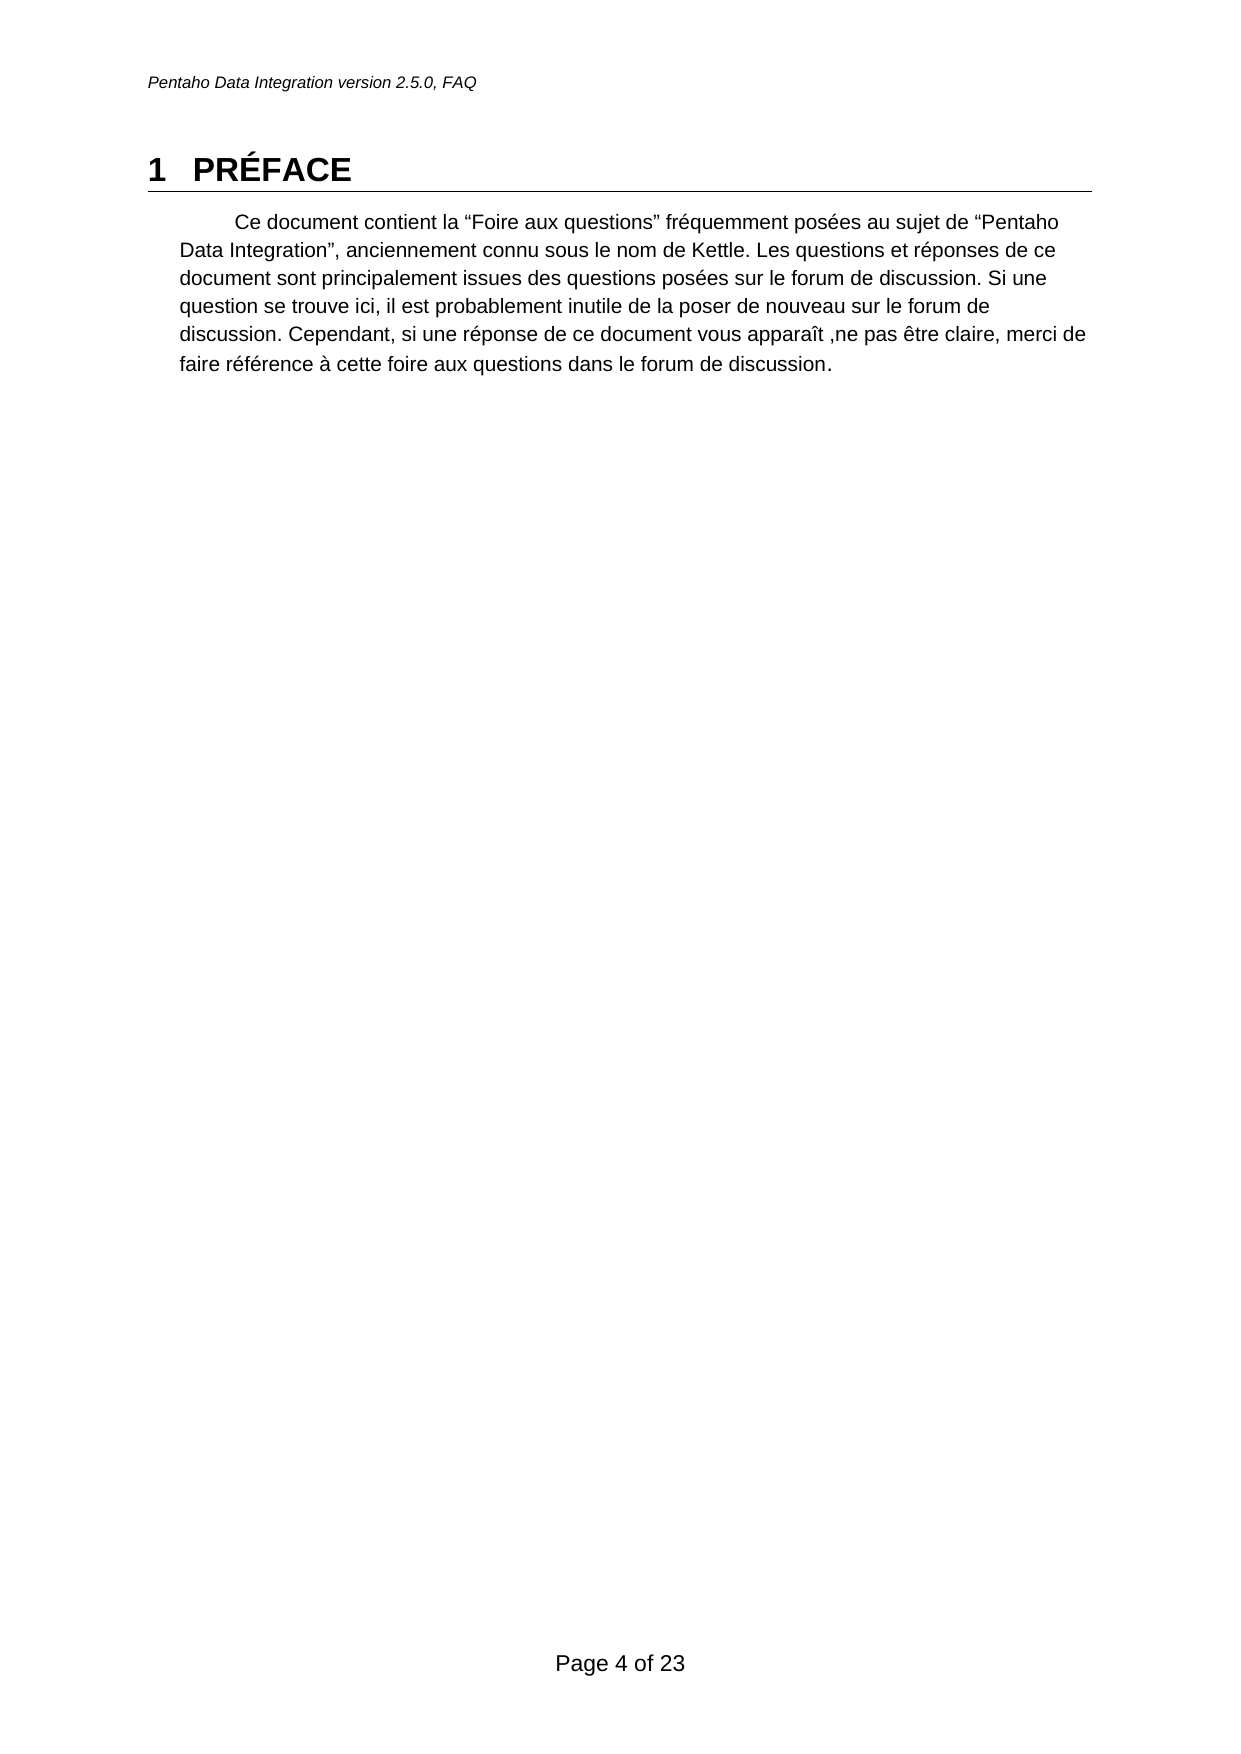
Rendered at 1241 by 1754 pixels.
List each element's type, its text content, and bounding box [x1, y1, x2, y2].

text Ce document contient la “Foire aux questions” fréquemment posées au sujet de “Pentaho Data Integration”, anciennement connu sous le nom de Kettle. Les questions et réponses de ce document sont principalement issues des questions posées sur le forum de discussion. Si une question se trouve ici, il est probablement inutile de la poser de nouveau sur le forum de discussion. Cependant, si une réponse de ce document vous apparaît ,ne pas être claire, merci de faire référence à cette foire aux questions dans le forum de discussion. [179, 211, 1092, 376]
subtitle Préface [148, 152, 1092, 191]
